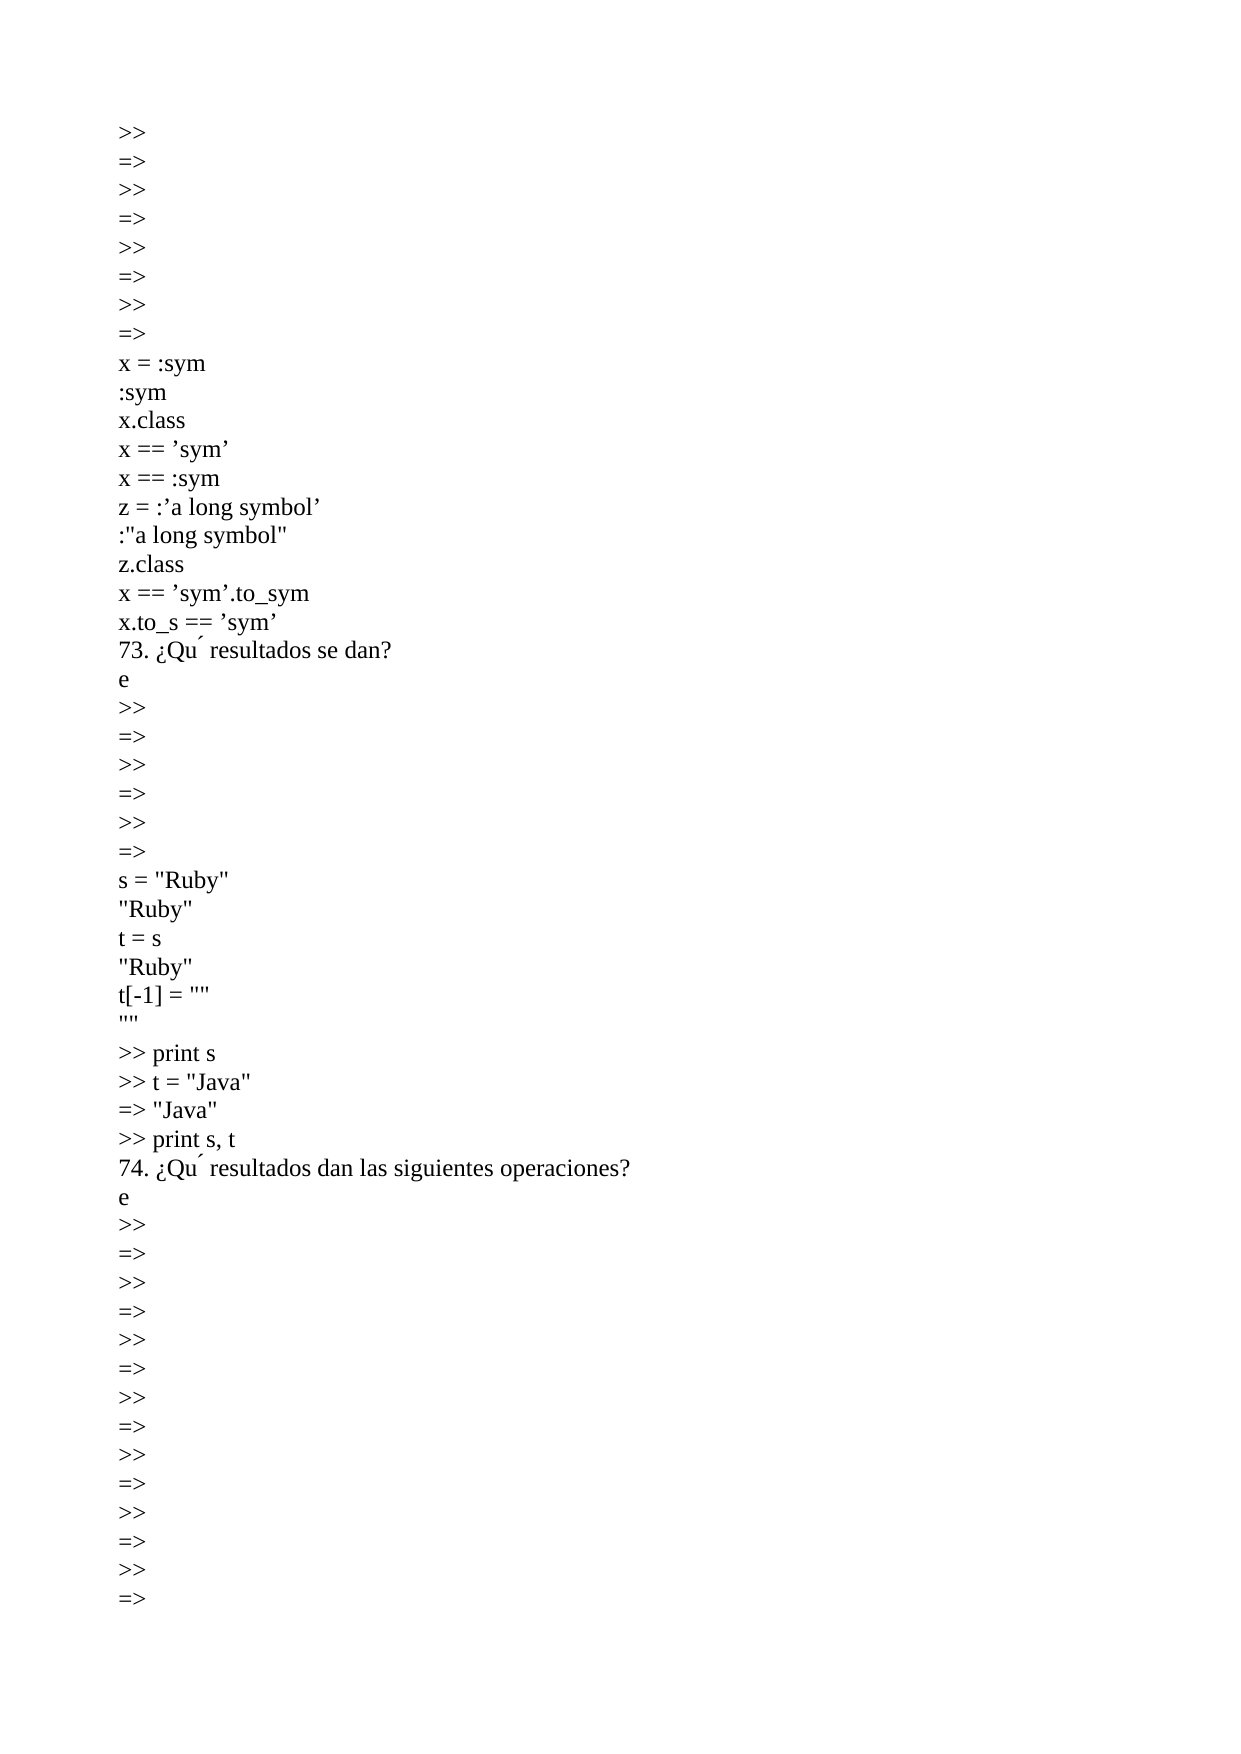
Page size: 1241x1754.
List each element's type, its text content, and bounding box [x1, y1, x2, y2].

text "Ruby" [118, 894, 1122, 923]
text => [118, 1584, 1122, 1613]
text => [118, 204, 1122, 233]
text => [118, 837, 1122, 866]
text x.class [118, 406, 1122, 434]
text => [118, 1527, 1122, 1556]
text 74. ¿Qu ́ resultados dan las siguientes operaciones? [118, 1153, 1122, 1182]
text => [118, 262, 1122, 291]
text z = :’a long symbol’ [118, 492, 1122, 521]
text >> t = "Java" [118, 1067, 1122, 1096]
text => [118, 1412, 1122, 1441]
text => [118, 1297, 1122, 1326]
text >> print s [118, 1038, 1122, 1067]
text x == ’sym’ [118, 434, 1122, 463]
text >> [118, 1383, 1122, 1412]
text => [118, 1354, 1122, 1383]
text >> [118, 1441, 1122, 1469]
text >> [118, 233, 1122, 262]
text :"a long symbol" [118, 521, 1122, 549]
text >> [118, 693, 1122, 722]
text :sym [118, 377, 1122, 406]
text t = s [118, 923, 1122, 952]
text x == ’sym’.to_sym [118, 578, 1122, 607]
text >> [118, 1268, 1122, 1297]
text e [118, 664, 1122, 693]
text => [118, 779, 1122, 808]
text "Ruby" [118, 952, 1122, 981]
text z.class [118, 549, 1122, 578]
text => [118, 722, 1122, 751]
text => [118, 147, 1122, 176]
text >> [118, 176, 1122, 204]
text x.to_s == ’sym’ [118, 607, 1122, 636]
text x = :sym [118, 348, 1122, 377]
text "" [118, 1009, 1122, 1038]
text => [118, 1239, 1122, 1268]
text => [118, 319, 1122, 348]
text >> [118, 1556, 1122, 1584]
text 73. ¿Qu ́ resultados se dan? [118, 636, 1122, 664]
text >> [118, 1326, 1122, 1354]
text >> [118, 808, 1122, 837]
text >> print s, t [118, 1124, 1122, 1153]
text => "Java" [118, 1096, 1122, 1124]
text t[-1] = "" [118, 981, 1122, 1009]
text >> [118, 1498, 1122, 1527]
text >> [118, 291, 1122, 319]
text >> [118, 118, 1122, 147]
text => [118, 1469, 1122, 1498]
text e [118, 1182, 1122, 1211]
text >> [118, 1211, 1122, 1239]
text >> [118, 751, 1122, 779]
text x == :sym [118, 463, 1122, 492]
text s = "Ruby" [118, 866, 1122, 894]
